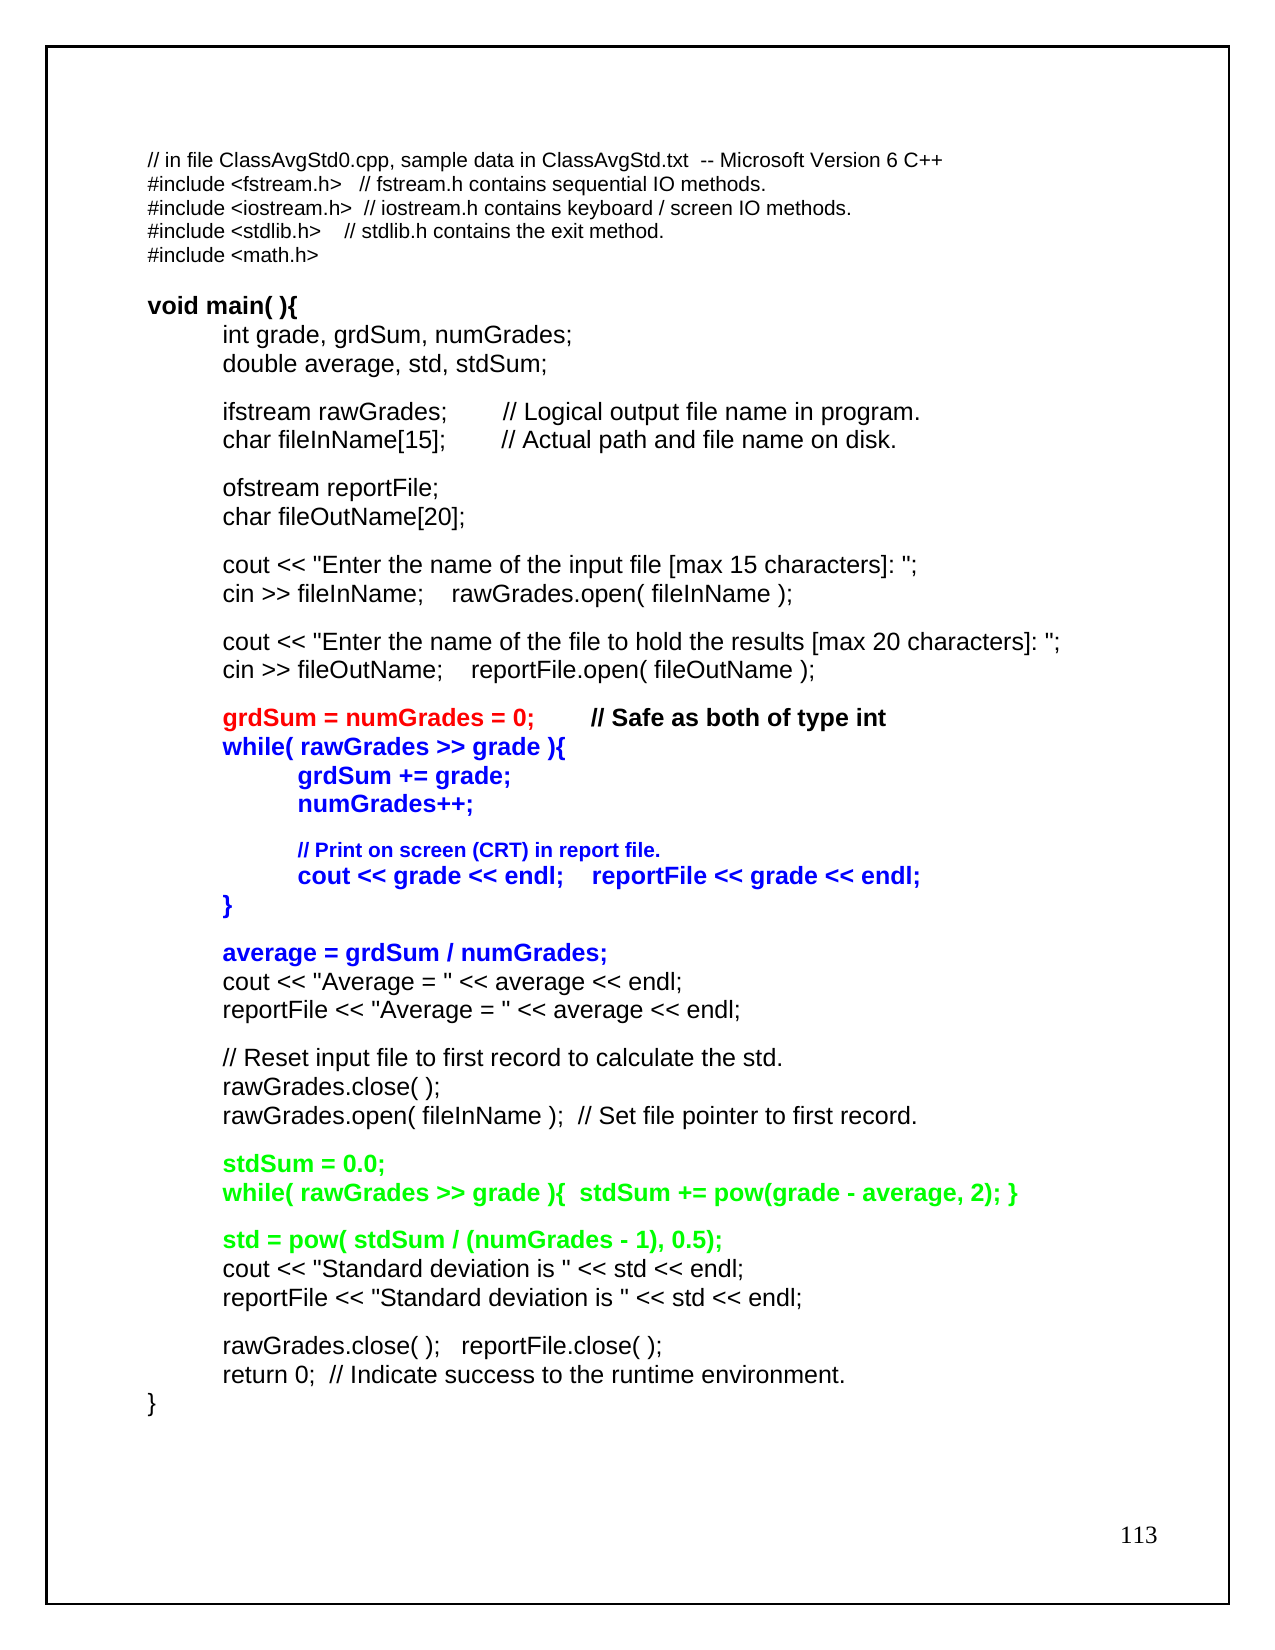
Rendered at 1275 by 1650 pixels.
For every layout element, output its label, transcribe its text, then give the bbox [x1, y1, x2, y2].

text char fileInName[15]; // Actual path and file name on disk. [147, 425, 1158, 454]
text reportFile << "Standard deviation is " << std << endl; [147, 1283, 1158, 1312]
text reportFile << "Average = " << average << endl; [147, 996, 1158, 1024]
text #include <stdlib.h> // stdlib.h contains the exit method. [147, 219, 1158, 243]
text rawGrades.close( ); reportFile.close( ); [147, 1331, 1158, 1360]
text return 0; // Indicate success to the runtime environment. [147, 1360, 1158, 1388]
text cout << "Standard deviation is " << std << endl; [147, 1254, 1158, 1283]
text ifstream rawGrades; // Logical output file name in program. [147, 397, 1158, 425]
text while( rawGrades >> grade ){ stdSum += pow(grade - average, 2); } [147, 1178, 1158, 1206]
text grdSum = numGrades = 0; // Safe as both of type int [147, 703, 1158, 732]
text // in file ClassAvgStd0.cpp, sample data in ClassAvgStd.txt -- Microsoft Version 6 C++ [147, 147, 1158, 171]
text void main( ){ [147, 291, 1158, 320]
text while( rawGrades >> grade ){ [147, 732, 1158, 761]
text std = pow( stdSum / (numGrades - 1), 0.5); [147, 1226, 1158, 1254]
text grdSum += grade; [147, 761, 1158, 789]
text } [147, 890, 1158, 919]
text cout << "Enter the name of the input file [max 15 characters]: "; [147, 550, 1158, 579]
text } [147, 1388, 1158, 1417]
text #include <iostream.h> // iostream.h contains keyboard / screen IO methods. [147, 195, 1158, 219]
text double average, std, stdSum; [147, 349, 1158, 377]
text int grade, grdSum, numGrades; [147, 320, 1158, 349]
text stdSum = 0.0; [147, 1149, 1158, 1178]
text cout << grade << endl; reportFile << grade << endl; [147, 861, 1158, 890]
text // Reset input file to first record to calculate the std. [147, 1043, 1158, 1072]
text numGrades++; [147, 789, 1158, 818]
text // Print on screen (CRT) in report file. [147, 837, 1158, 861]
text rawGrades.close( ); [147, 1072, 1158, 1101]
text #include <fstream.h> // fstream.h contains sequential IO methods. [147, 171, 1158, 195]
text average = grdSum / numGrades; [147, 938, 1158, 967]
text #include <math.h> [147, 243, 1158, 267]
text char fileOutName[20]; [147, 502, 1158, 531]
text cout << "Average = " << average << endl; [147, 967, 1158, 996]
text cout << "Enter the name of the file to hold the results [max 20 characters]: "; [147, 627, 1158, 655]
text cin >> fileOutName; reportFile.open( fileOutName ); [147, 655, 1158, 684]
text rawGrades.open( fileInName ); // Set file pointer to first record. [147, 1101, 1158, 1130]
text ofstream reportFile; [147, 473, 1158, 502]
text cin >> fileInName; rawGrades.open( fileInName ); [147, 579, 1158, 607]
